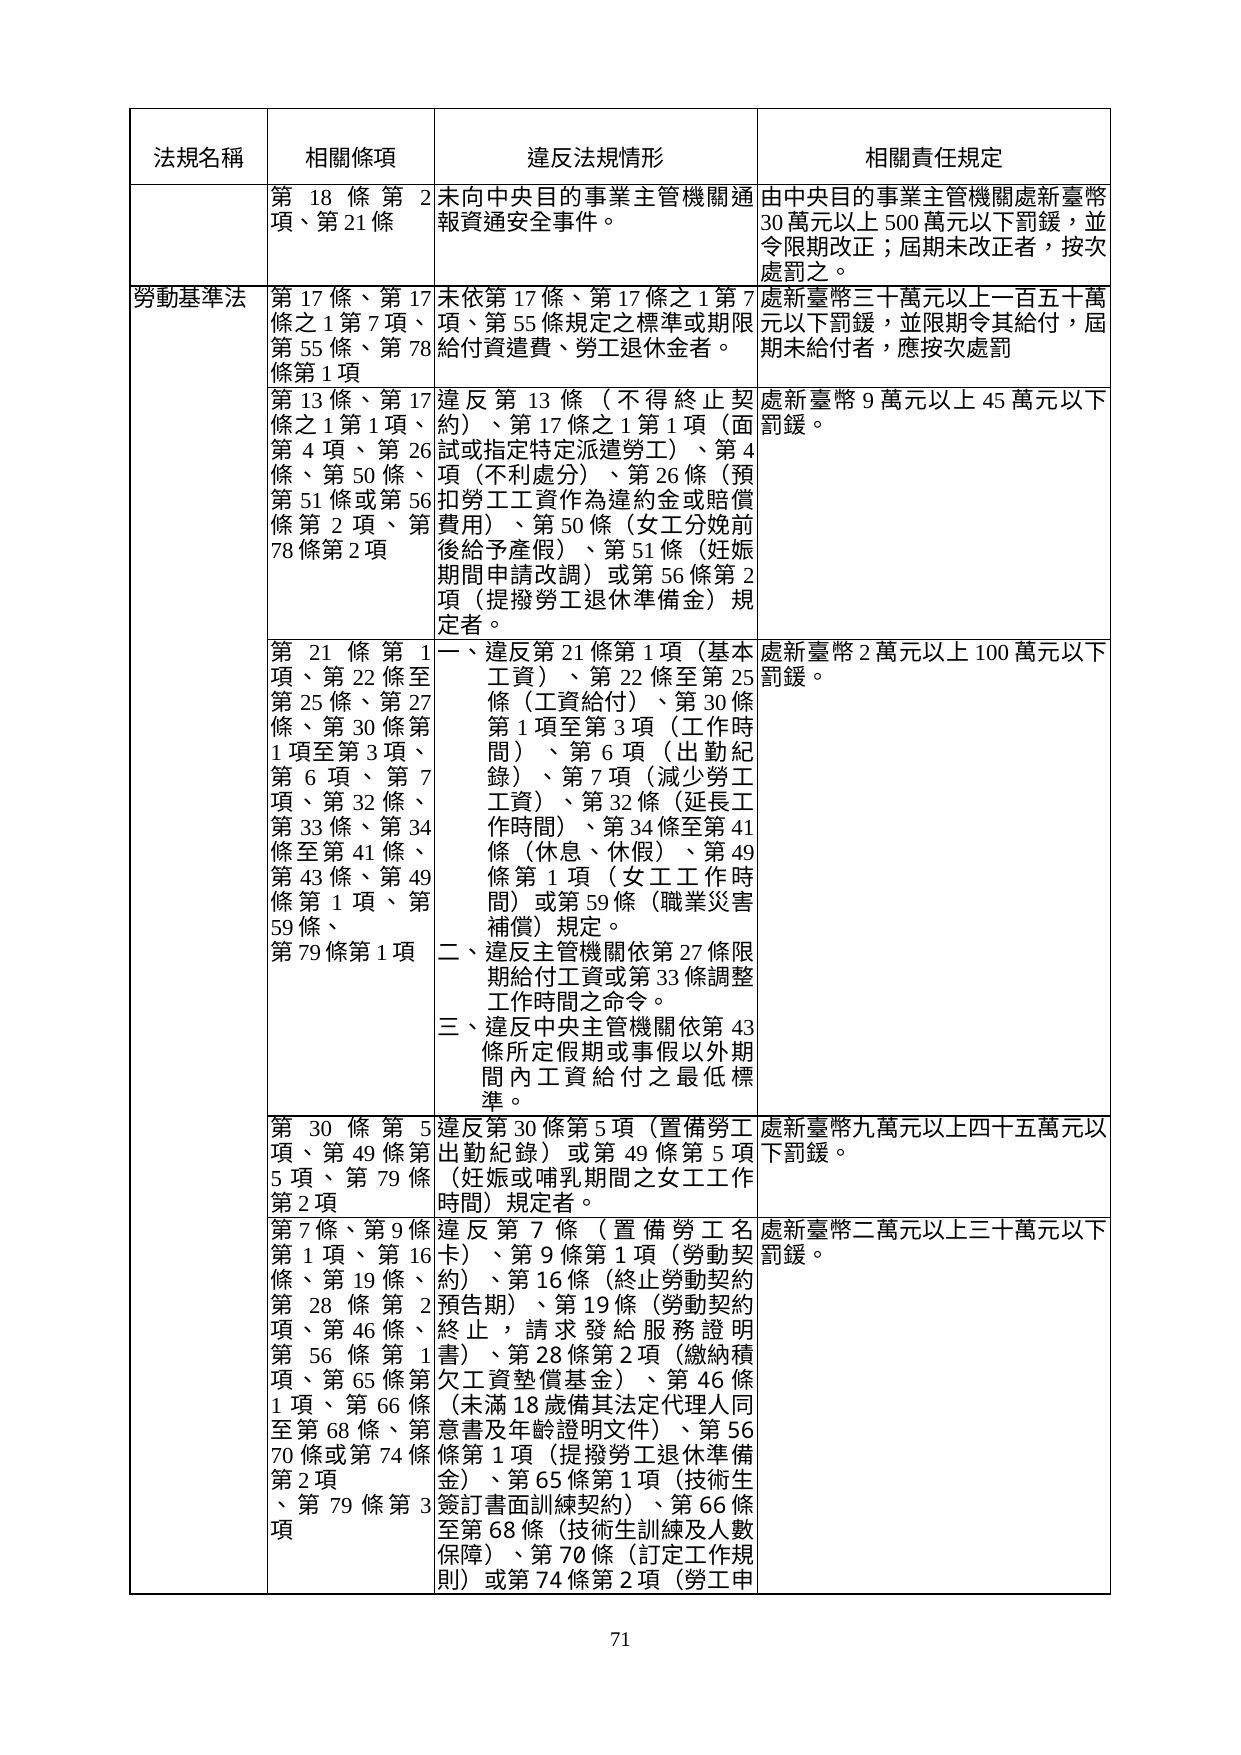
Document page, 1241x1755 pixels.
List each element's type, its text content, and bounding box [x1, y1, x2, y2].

table_cell 由中央目的事業主管機關處新臺幣30萬元以上500萬元以下罰鍰，並令限期改正；屆期未改正者，按次處罰之。 [758, 185, 1110, 285]
table_cell 處新臺幣2萬元以上100萬元以下罰鍰。 [758, 640, 1110, 1115]
table_cell 處新臺幣二萬元以上三十萬元以下罰鍰。 [758, 1218, 1110, 1593]
table_cell 一、違反第21條第1項（基本工資）、第22條至第25條（工資給付）、第30條第1項至第3項（工作時間）、第6項（出勤紀錄）、第7項（減少勞工工資）、第32條（延長工作時間）、第34條至第41條（休息、休假）、第49條第1項（女工工作時間）或第59條（職業災害補償）規定。 二、違反主管機關依第27條限期給付工資或第33條調整工作時間之命令。 三、違反中央主管機關依第43條所定假期或事假以外期間內工資給付之最低標準。 [435, 640, 757, 1115]
table_header 相關條項 [268, 109, 434, 184]
table_cell 未向中央目的事業主管機關通報資通安全事件。 [435, 185, 757, 285]
table_cell 第17條、第17條之1第7項、第55條、第78條第1項 [268, 287, 434, 387]
table_header 相關責任規定 [758, 109, 1110, 184]
table_header 違反法規情形 [435, 109, 757, 184]
table_cell 第13條、第17條之1第1項、第4項、第26條、第50條、第51條或第56條第2項、第78條第2項 [268, 388, 434, 638]
table_cell 違反第7條（置備勞工名卡）、第9條第1項（勞動契約）、第16條（終止勞動契約預告期）、第19條（勞動契約終止，請求發給服務證明書）、第28條第2項（繳納積欠工資墊償基金）、第46條（未滿18歲備其法定代理人同意書及年齡證明文件）、第56條第1項（提撥勞工退休準備金）、第65條第1項（技術生簽訂書面訓練契約）、第66條至第68條（技術生訓練及人數保障）、第70條（訂定工作規則）或第74條第2項（勞工申 [435, 1218, 757, 1593]
table_cell 第30條第5項、第49條第5項、第79條第2項 [268, 1117, 434, 1217]
table_cell 處新臺幣9萬元以上45萬元以下罰鍰。 [758, 388, 1110, 638]
table_cell 未依第17條、第17條之1第7項、第55條規定之標準或期限給付資遣費、勞工退休金者。 [435, 287, 757, 387]
table_cell [131, 185, 267, 285]
table_cell 勞動基準法 [131, 287, 267, 1593]
table_cell 違反第13條（不得終止契約）、第17條之1第1項（面試或指定特定派遣勞工）、第4項（不利處分）、第26條（預扣勞工工資作為違約金或賠償費用）、第50條（女工分娩前後給予產假）、第51條（妊娠期間申請改調）或第56條第2項（提撥勞工退休準備金）規定者。 [435, 388, 757, 638]
table_cell 第18條第2項、第21條 [268, 185, 434, 285]
table_header 法規名稱 [131, 109, 267, 184]
table_cell 第7條、第9條第1項、第16條、第19條、第28條第2項、第46條、第56條第1項、第65條第1項、第66條至第68條、第70條或第74條第2項 、第79條第3項 [268, 1218, 434, 1593]
table_cell 違反第30條第5項（置備勞工出勤紀錄）或第49條第5項（妊娠或哺乳期間之女工工作時間）規定者。 [435, 1117, 757, 1217]
table_cell 第21條第1項、第22條至第25條、第27條、第30條第1項至第3項、第6項、第7項、第32條、第33條、第34條至第41條、第43條、第49條第1項、第59條、 第79條第1項 [268, 640, 434, 1115]
table_cell 處新臺幣九萬元以上四十五萬元以下罰鍰。 [758, 1117, 1110, 1217]
table_cell 處新臺幣三十萬元以上一百五十萬元以下罰鍰，並限期令其給付，屆期未給付者，應按次處罰 [758, 287, 1110, 387]
